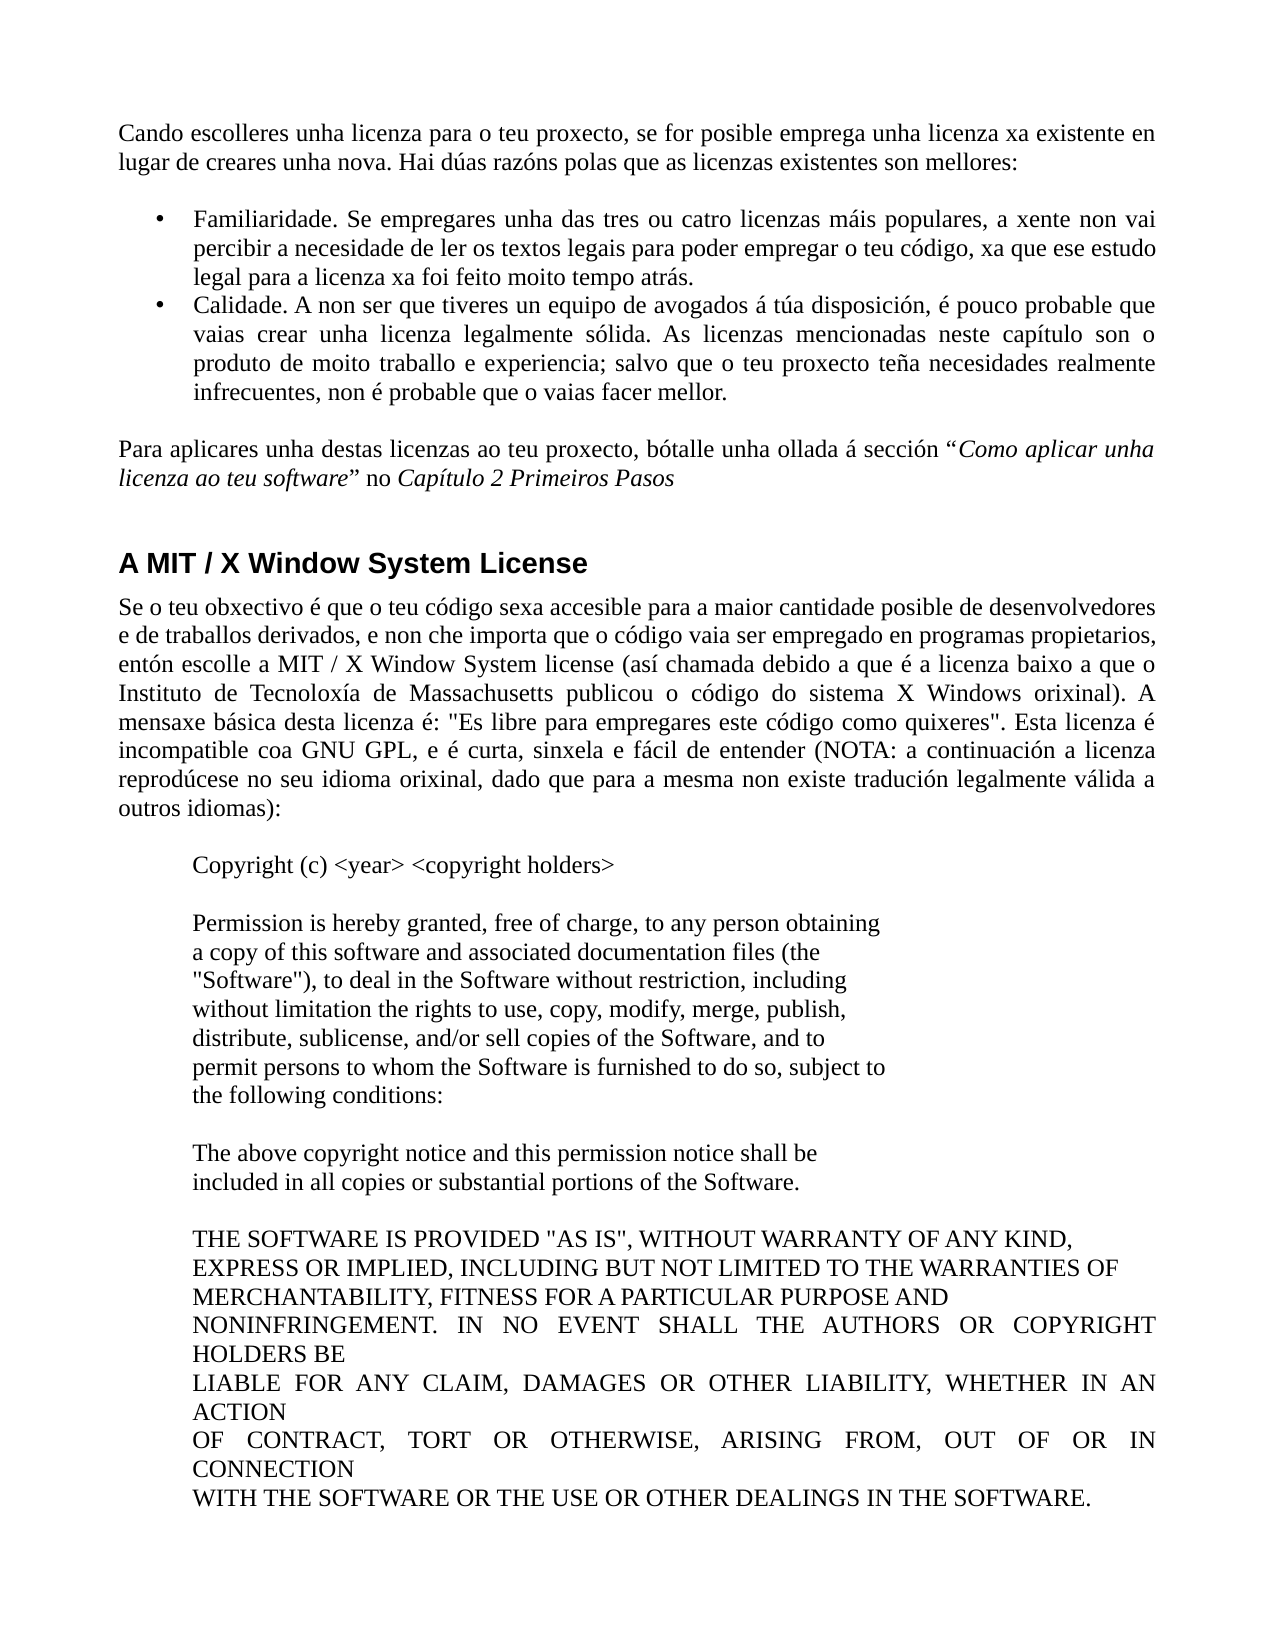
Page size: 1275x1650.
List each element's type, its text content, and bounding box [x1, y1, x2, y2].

text distribute, sublicense, and/or sell copies of the Software, and to [192, 1023, 1157, 1052]
text without limitation the rights to use, copy, modify, merge, publish, [192, 994, 1157, 1023]
text Se o teu obxectivo é que o teu código sexa accesible para a maior cantidade posible de desenvolvedores e de traballos derivados, e non che importa que o código vaia ser empregado en programas propietarios, entón escolle a MIT / X Window System license (así chamada debido a que é a licenza baixo a que o Instituto de Tecnoloxía de Massachusetts publicou o código do sistema X Windows orixinal). A mensaxe básica desta licenza é: "Es libre para empregares este código como quixeres". Esta licenza é incompatible coa GNU GPL, e é curta, sinxela e fácil de entender (NOTA: a continuación a licenza reprodúcese no seu idioma orixinal, dado que para a mesma non existe tradución legalmente válida a outros idiomas): [118, 592, 1157, 822]
text Para aplicares unha destas licenzas ao teu proxecto, bótalle unha ollada á sección “Como aplicar unha licenza ao teu software” no Capítulo 2 Primeiros Pasos [118, 434, 1157, 492]
text Permission is hereby granted, free of charge, to any person obtaining [192, 908, 1157, 937]
text Copyright (c) <year> <copyright holders> [192, 850, 1157, 879]
text WITH THE SOFTWARE OR THE USE OR OTHER DEALINGS IN THE SOFTWARE. [192, 1483, 1157, 1512]
text Cando escolleres unha licenza para o teu proxecto, se for posible emprega unha licenza xa existente en lugar de creares unha nova. Hai dúas razóns polas que as licenzas existentes son mellores: [118, 118, 1157, 176]
text "Software"), to deal in the Software without restriction, including [192, 965, 1157, 994]
text MERCHANTABILITY, FITNESS FOR A PARTICULAR PURPOSE AND [192, 1282, 1157, 1310]
text NONINFRINGEMENT. IN NO EVENT SHALL THE AUTHORS OR COPYRIGHT HOLDERS BE [192, 1310, 1157, 1368]
text the following conditions: [192, 1080, 1157, 1109]
text THE SOFTWARE IS PROVIDED "AS IS", WITHOUT WARRANTY OF ANY KIND, [192, 1224, 1157, 1253]
text permit persons to whom the Software is furnished to do so, subject to [192, 1052, 1157, 1080]
text included in all copies or substantial portions of the Software. [192, 1167, 1157, 1195]
subtitle A MIT / X Window System License [118, 546, 1157, 579]
list Familiaridade. Se empregares unha das tres ou catro licenzas máis populares, a xente non vai percibir a necesidade de ler os textos legais para poder empregar o teu código, xa que ese estudo legal para a licenza xa foi feito moito tempo atrás. [156, 204, 1157, 291]
text EXPRESS OR IMPLIED, INCLUDING BUT NOT LIMITED TO THE WARRANTIES OF [192, 1253, 1157, 1282]
text OF CONTRACT, TORT OR OTHERWISE, ARISING FROM, OUT OF OR IN CONNECTION [192, 1425, 1157, 1483]
text a copy of this software and associated documentation files (the [192, 937, 1157, 965]
list Calidade. A non ser que tiveres un equipo de avogados á túa disposición, é pouco probable que vaias crear unha licenza legalmente sólida. As licenzas mencionadas neste capítulo son o produto de moito traballo e experiencia; salvo que o teu proxecto teña necesidades realmente infrecuentes, non é probable que o vaias facer mellor. [156, 291, 1157, 406]
text The above copyright notice and this permission notice shall be [192, 1138, 1157, 1167]
text LIABLE FOR ANY CLAIM, DAMAGES OR OTHER LIABILITY, WHETHER IN AN ACTION [192, 1368, 1157, 1425]
